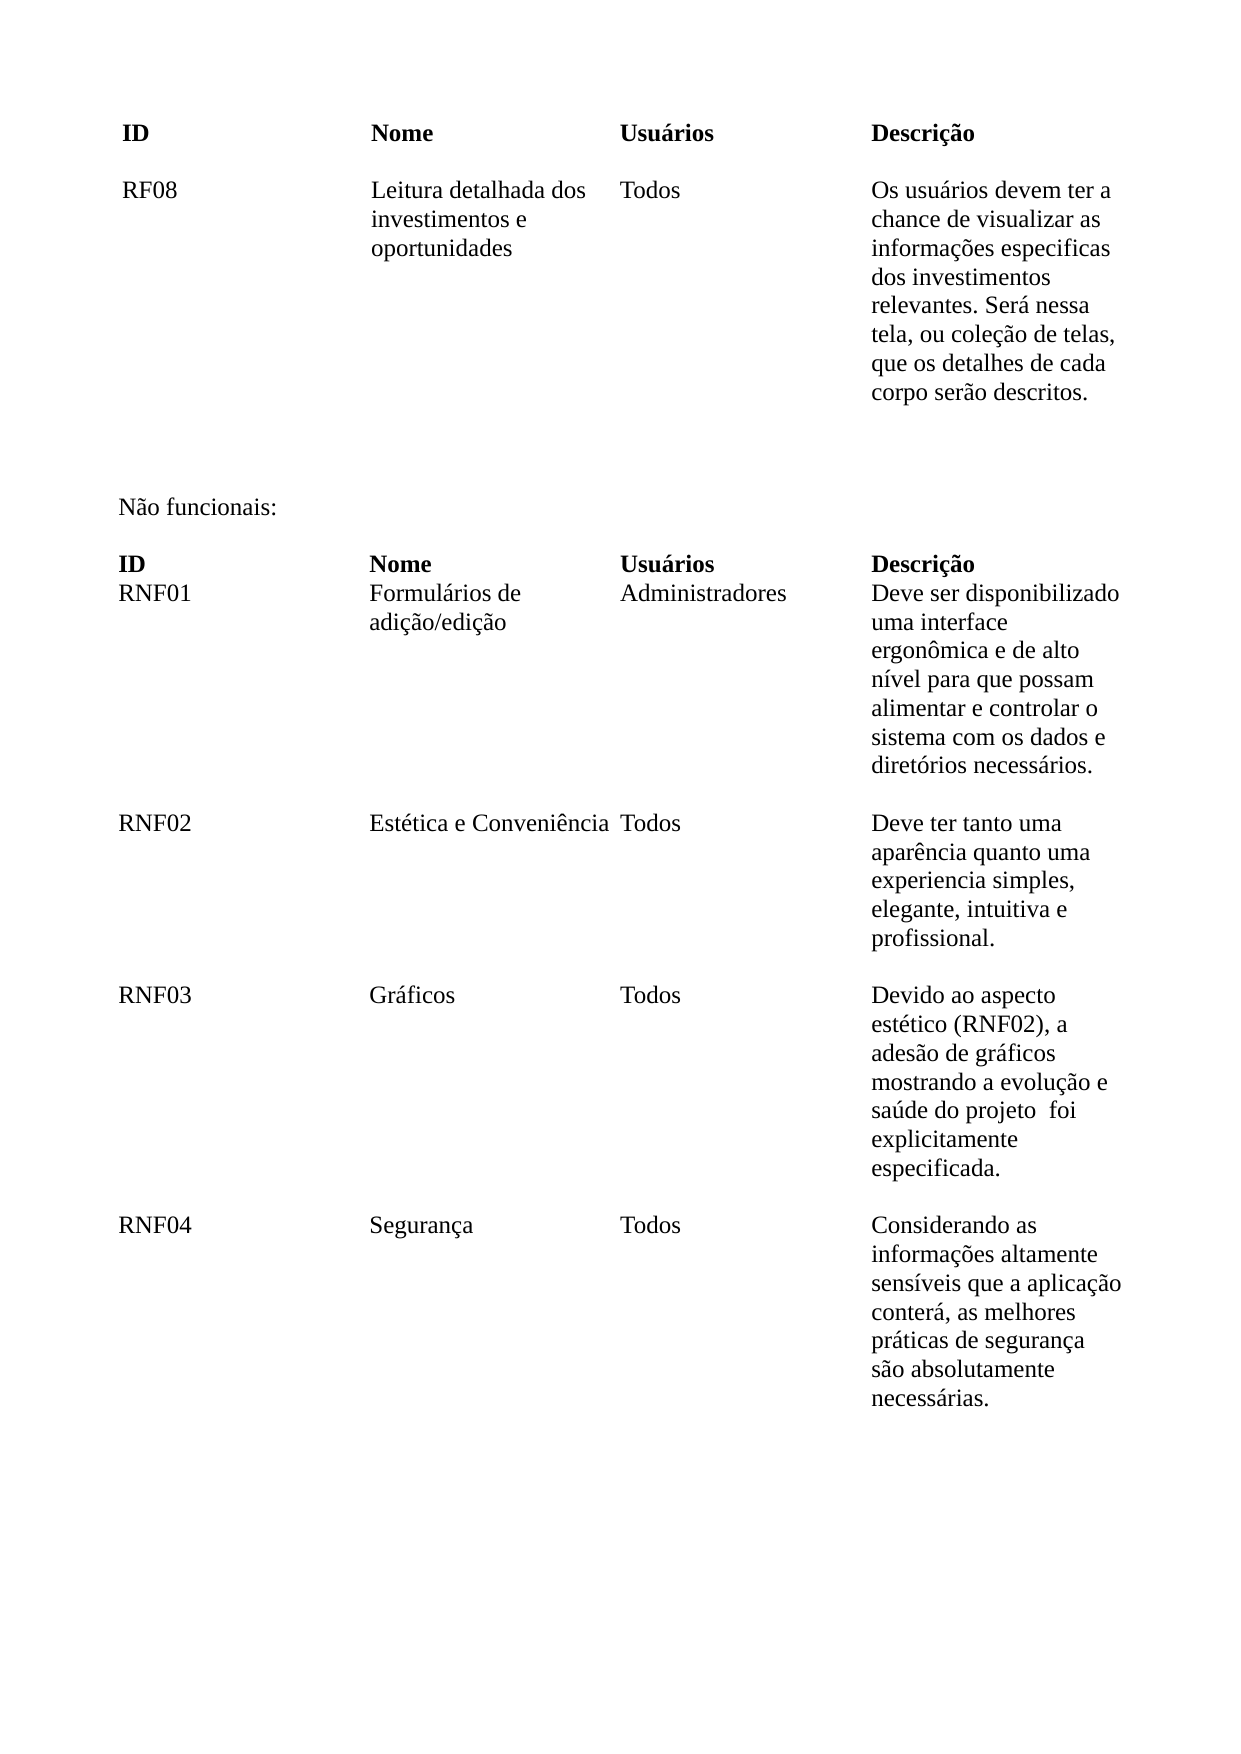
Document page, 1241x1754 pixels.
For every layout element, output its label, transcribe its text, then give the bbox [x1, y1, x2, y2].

table_header Nome [371, 118, 619, 147]
table_header ID [118, 549, 369, 578]
table_cell Os usuários devem ter a chance de visualizar as informações especificas dos investimentos relevantes. Será nessa tela, ou coleção de telas, que os detalhes de cada corpo serão descritos. [871, 176, 1123, 406]
table_cell [369, 952, 620, 981]
table_cell [871, 1182, 1122, 1211]
table_cell [369, 779, 620, 808]
table_cell RNF03 [118, 981, 369, 1182]
table_cell Deve ter tanto uma aparência quanto uma experiencia simples, elegante, intuitiva e profissional. [871, 808, 1122, 952]
table_cell Segurança [369, 1211, 620, 1412]
table_cell RF08 [122, 176, 371, 406]
table_cell [122, 147, 371, 176]
table_cell RNF04 [118, 1211, 369, 1412]
table_cell [118, 952, 369, 981]
table_header Descrição [871, 118, 1123, 147]
table_cell Administradores [620, 578, 871, 779]
table_cell Considerando as informações altamente sensíveis que a aplicação conterá, as melhores práticas de segurança são absolutamente necessárias. [871, 1211, 1122, 1412]
table_cell Todos [620, 981, 871, 1182]
text Não funcionais: [118, 492, 1122, 521]
table_cell [620, 952, 871, 981]
table_cell Formulários de adição/edição [369, 578, 620, 779]
table_cell [620, 1182, 871, 1211]
table_cell Todos [620, 176, 871, 406]
table_header Nome [369, 549, 620, 578]
table_cell [118, 1182, 369, 1211]
table_cell [371, 147, 619, 176]
table_header ID [122, 118, 371, 147]
table_cell Todos [620, 1211, 871, 1412]
table_cell Deve ser disponibilizado uma interface ergonômica e de alto nível para que possam alimentar e controlar o sistema com os dados e diretórios necessários. [871, 578, 1122, 779]
table_cell Estética e Conveniência [369, 808, 620, 952]
table_cell [871, 779, 1122, 808]
table_cell RNF02 [118, 808, 369, 952]
table_header Descrição [871, 549, 1122, 578]
table_cell RNF01 [118, 578, 369, 779]
table_cell Devido ao aspecto estético (RNF02), a adesão de gráficos mostrando a evolução e saúde do projeto foi explicitamente especificada. [871, 981, 1122, 1182]
table_cell [118, 779, 369, 808]
table_cell Leitura detalhada dos investimentos e oportunidades [371, 176, 619, 406]
table_cell Todos [620, 808, 871, 952]
table_cell Gráficos [369, 981, 620, 1182]
table_cell [369, 1182, 620, 1211]
table_cell [871, 147, 1123, 176]
table_cell [871, 952, 1122, 981]
table_cell [620, 779, 871, 808]
table_header Usuários [620, 549, 871, 578]
table_cell [620, 147, 871, 176]
table_header Usuários [620, 118, 871, 147]
